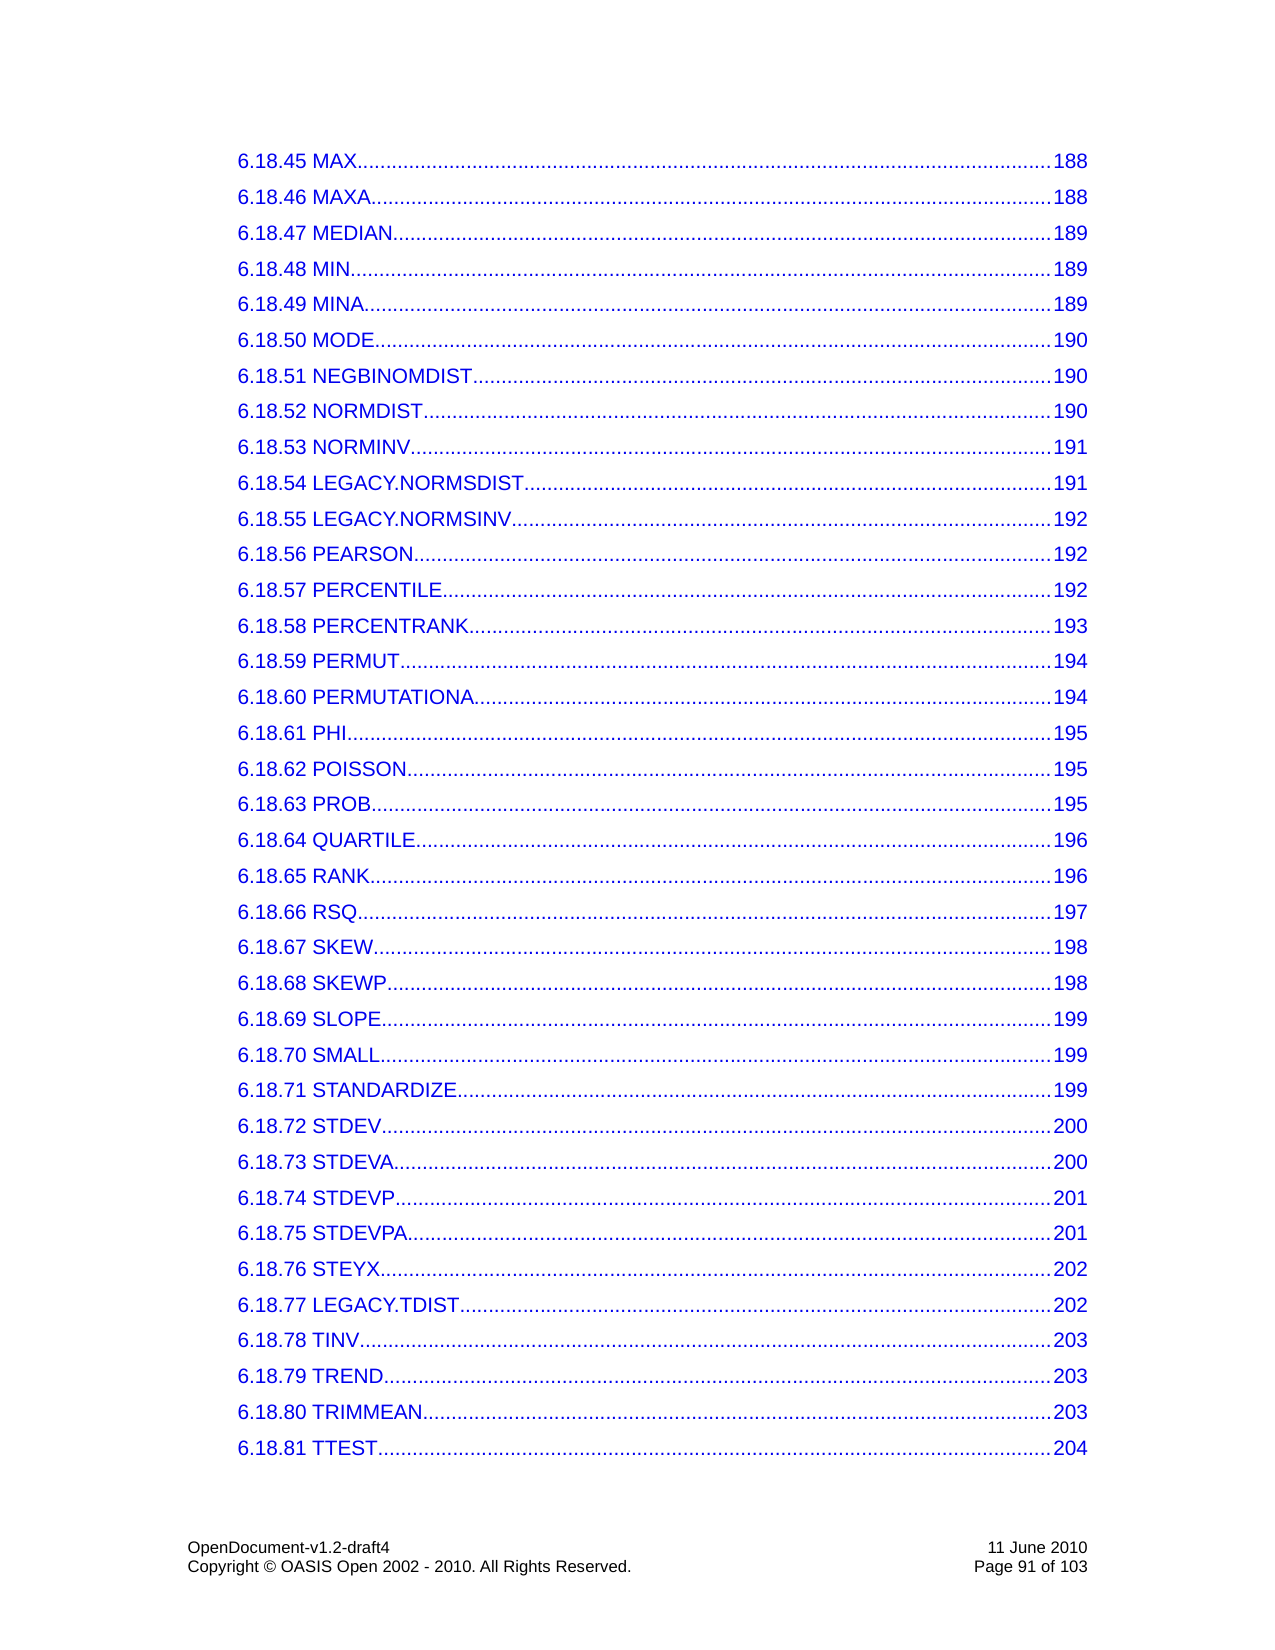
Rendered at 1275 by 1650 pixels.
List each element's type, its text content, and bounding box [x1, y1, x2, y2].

text 6.18.78 TINV 203 [237, 1329, 1088, 1352]
text 6.18.64 QUARTILE 196 [237, 829, 1088, 852]
text 6.18.51 NEGBINOMDIST 190 [237, 364, 1088, 388]
text 6.18.81 TTEST 204 [237, 1436, 1088, 1459]
text 6.18.48 MIN 189 [237, 257, 1088, 280]
text 6.18.69 SLOPE 199 [237, 1007, 1088, 1031]
text 6.18.74 STDEVP 201 [237, 1186, 1088, 1209]
text 6.18.55 LEGACY.NORMSINV 192 [237, 507, 1088, 531]
text 6.18.61 PHI 195 [237, 722, 1088, 745]
text 6.18.46 MAXA 188 [237, 186, 1088, 209]
text 6.18.80 TRIMMEAN 203 [237, 1401, 1088, 1424]
text 6.18.72 STDEV 200 [237, 1115, 1088, 1138]
text 6.18.47 MEDIAN 189 [237, 221, 1088, 245]
text 6.18.57 PERCENTILE 192 [237, 579, 1088, 602]
text 6.18.45 MAX 188 [237, 150, 1088, 173]
text 6.18.68 SKEWP 198 [237, 972, 1088, 995]
text 6.18.54 LEGACY.NORMSDIST 191 [237, 472, 1088, 495]
text 6.18.56 PEARSON 192 [237, 543, 1088, 566]
text 6.18.73 STDEVA 200 [237, 1150, 1088, 1174]
text 6.18.63 PROB 195 [237, 793, 1088, 816]
text 6.18.53 NORMINV 191 [237, 436, 1088, 459]
text 6.18.79 TREND 203 [237, 1365, 1088, 1388]
text 6.18.70 SMALL 199 [237, 1043, 1088, 1066]
text 6.18.49 MINA 189 [237, 293, 1088, 316]
text 6.18.52 NORMDIST 190 [237, 400, 1088, 423]
text 6.18.66 RSQ 197 [237, 900, 1088, 923]
text 6.18.58 PERCENTRANK 193 [237, 614, 1088, 638]
text 6.18.60 PERMUTATIONA 194 [237, 686, 1088, 709]
text 6.18.67 SKEW 198 [237, 936, 1088, 959]
text 6.18.76 STEYX 202 [237, 1258, 1088, 1281]
text 6.18.65 RANK 196 [237, 864, 1088, 888]
text 6.18.62 POISSON 195 [237, 757, 1088, 781]
text 6.18.71 STANDARDIZE 199 [237, 1079, 1088, 1102]
text 6.18.50 MODE 190 [237, 329, 1088, 352]
text 6.18.75 STDEVPA 201 [237, 1222, 1088, 1245]
text 6.18.77 LEGACY.TDIST 202 [237, 1293, 1088, 1317]
text 6.18.59 PERMUT 194 [237, 650, 1088, 673]
